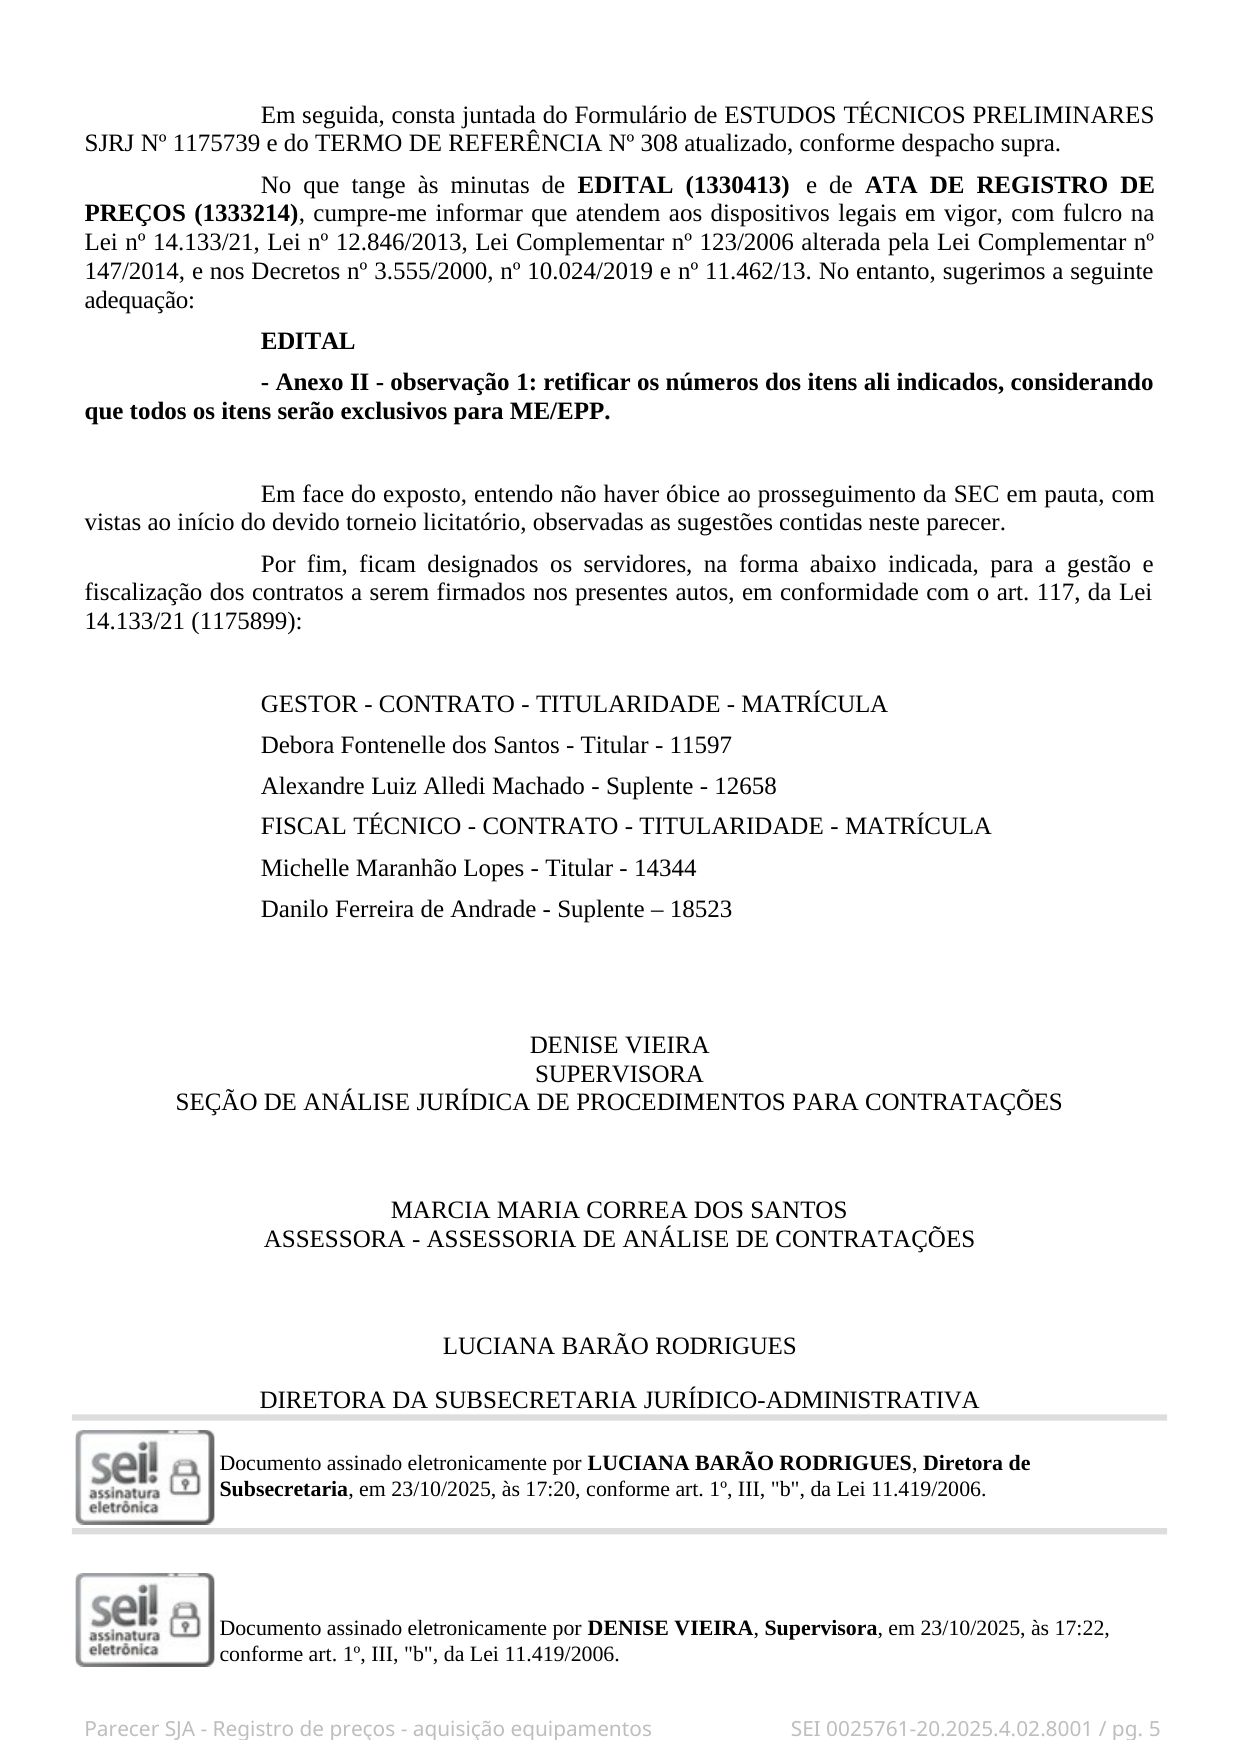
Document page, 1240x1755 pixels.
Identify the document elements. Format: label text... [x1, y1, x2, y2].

text Em seguida, consta juntada do Formulário de ESTUDOS TÉCNICOS PRELIMINARES SJRJ Nº 1175739 e do TERMO DE REFERÊNCIA Nº 308 atualizado, conforme despacho supra. [84, 100, 1155, 157]
text No que tange às minutas de EDITAL (1330413) e de ATA DE REGISTRO DE PREÇOS (1333214), cumpre-me informar que atendem aos dispositivos legais em vigor, com fulcro na Lei nº 14.133/21, Lei nº 12.846/2013, Lei Complementar nº 123/2006 alterada pela Lei Complementar nº 147/2014, e nos Decretos nº 3.555/2000, nº 10.024/2019 e nº 11.462/13. No entanto, sugerimos a seguinte adequação: [84, 170, 1155, 313]
text DENISE VIEIRA SUPERVISORA [448, 1030, 791, 1087]
text Debora Fontenelle dos Santos - Titular - 11597 Alexandre Luiz Alledi Machado - Suplente - 12658 [261, 730, 834, 800]
subtitle EDITAL [261, 326, 1181, 355]
text Documento assinado eletronicamente por LUCIANA BARÃO RODRIGUES, Diretora de Subsecretaria, em 23/10/2025, às 17:20, conforme art. 1º, III, "b", da Lei 11.419/2006. [219, 1449, 1134, 1501]
text SEÇÃO DE ANÁLISE JURÍDICA DE PROCEDIMENTOS PARA CONTRATAÇÕES [118, 1087, 1120, 1116]
text LUCIANA BARÃO RODRIGUES [118, 1331, 1121, 1360]
text Em face do exposto, entendo não haver óbice ao prosseguimento da SEC em pauta, com vistas ao início do devido torneio licitatório, observadas as sugestões contidas neste parecer. [84, 479, 1155, 536]
text MARCIA MARIA CORREA DOS SANTOS ASSESSORA - ASSESSORIA DE ANÁLISE DE CONTRATAÇÕES [264, 1195, 987, 1252]
subtitle GESTOR - CONTRATO - TITULARIDADE - MATRÍCULA [261, 689, 1181, 717]
text Michelle Maranhão Lopes - Titular - 14344 Danilo Ferreira de Andrade - Suplente – 18523 [261, 853, 763, 923]
text Por fim, ficam designados os servidores, na forma abaixo indicada, para a gestão e fiscalização dos contratos a serem firmados nos presentes autos, em conformidade com o art. 117, da Lei 14.133/21 (1175899): [84, 549, 1154, 635]
subtitle FISCAL TÉCNICO - CONTRATO - TITULARIDADE - MATRÍCULA [261, 812, 1181, 841]
subtitle - Anexo II - observação 1: retificar os números dos itens ali indicados, considerando que todos os itens serão exclusivos para ME/EPP. [84, 367, 1154, 425]
text DIRETORA DA SUBSECRETARIA JURÍDICO-ADMINISTRATIVA [118, 1385, 1121, 1414]
text Documento assinado eletronicamente por DENISE VIEIRA, Supervisora, em 23/10/2025, às 17:22, conforme art. 1º, III, "b", da Lei 11.419/2006. [219, 1615, 1181, 1666]
